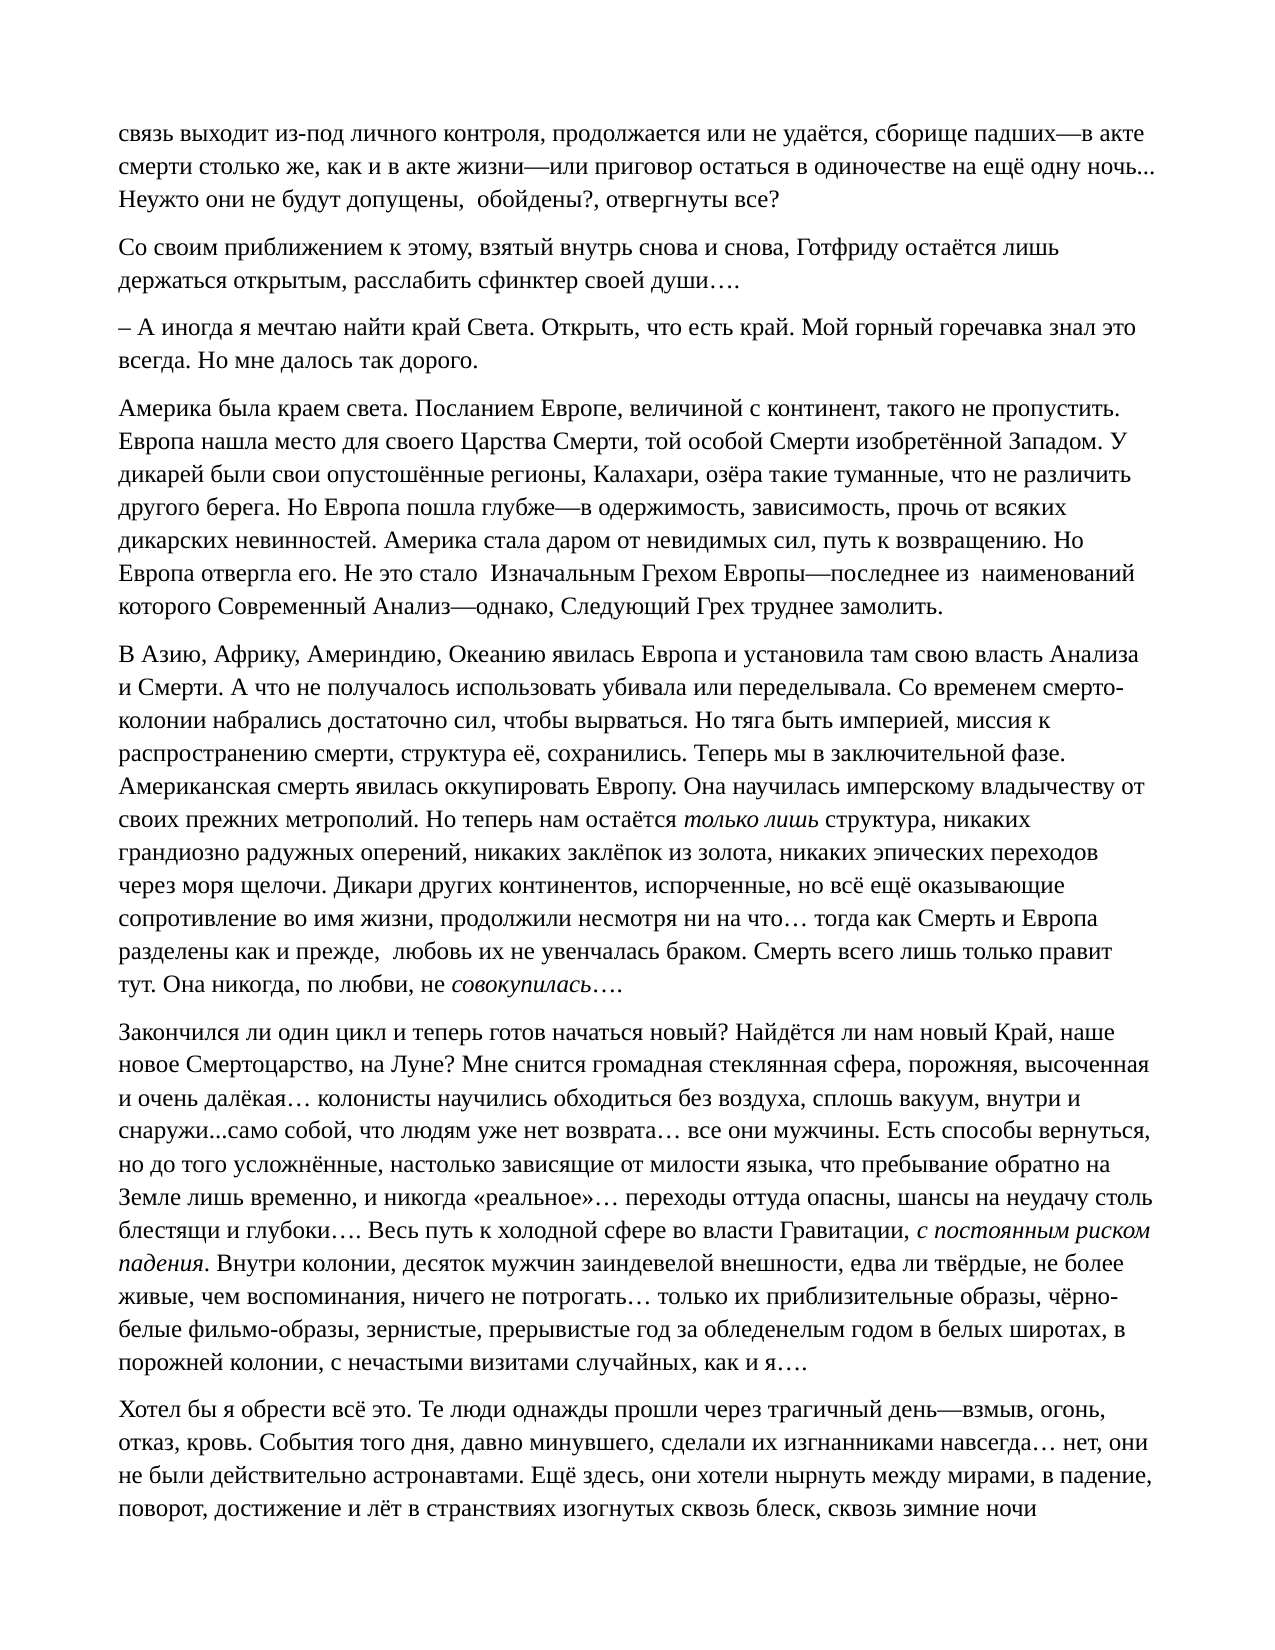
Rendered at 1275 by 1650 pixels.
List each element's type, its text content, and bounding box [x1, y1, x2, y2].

text В Азию, Африку, Америндию, Океанию явилась Европа и установила там свою власть Анализа и Смерти. А что не получалось использовать убивала или переделывала. Со временем смерто-колонии набрались достаточно сил, чтобы вырваться. Но тяга быть империей, миссия к распространению смерти, структура её, сохранились. Теперь мы в заключительной фазе. Американская смерть явилась оккупировать Европу. Она научилась имперскому владычеству от своих прежних метрополий. Но теперь нам остаётся только лишь структура, никаких грандиозно радужных оперений, никаких заклёпок из золота, никаких эпических переходов через моря щелочи. Дикари других континентов, испорченные, но всё ещё оказывающие сопротивление во имя жизни, продолжили несмотря ни на что… тогда как Смерть и Европа разделены как и прежде, любовь их не увенчалась браком. Смерть всего лишь только правит тут. Она никогда, по любви, не совокупилась…. [118, 639, 1157, 998]
text Хотел бы я обрести всё это. Те люди однажды прошли через трагичный день—взмыв, огонь, отказ, кровь. События того дня, давно минувшего, сделали их изгнанниками навсегда… нет, они не были действительно астронавтами. Ещё здесь, они хотели нырнуть между мирами, в падение, поворот, достижение и лёт в странствиях изогнутых сквозь блеск, сквозь зимние ночи [118, 1394, 1157, 1522]
text связь выходит из-под личного контроля, продолжается или не удаётся, сборище падших—в акте смерти столько же, как и в акте жизни—или приговор остаться в одиночестве на ещё одну ночь... Неужто они не будут допущены, обойдены?, отвергнуты все? [118, 118, 1157, 213]
text Америка была краем света. Посланием Европе, величиной с континент, такого не пропустить. Европа нашла место для своего Царства Смерти, той особой Смерти изобретённой Западом. У дикарей были свои опустошённые регионы, Калахари, озёра такие туманные, что не различить другого берега. Но Европа пошла глубже—в одержимость, зависимость, прочь от всяких дикарских невинностей. Америка стала даром от невидимых сил, путь к возвращению. Но Европа отвергла его. Не это стало Изначальным Грехом Европы—последнее из наименований которого Современный Анализ—однако, Следующий Грех труднее замолить. [118, 393, 1157, 620]
text Со своим приближением к этому, взятый внутрь снова и снова, Готфриду остаётся лишь держаться открытым, расслабить сфинктер своей души…. [118, 232, 1157, 293]
text Закончился ли один цикл и теперь готов начаться новый? Найдётся ли нам новый Край, наше новое Смертоцарство, на Луне? Мне снится громадная стеклянная сфера, порожняя, высоченная и очень далёкая… колонисты научились обходиться без воздуха, сплошь вакуум, внутри и снаружи...само собой, что людям уже нет возврата… все они мужчины. Есть способы вернуться, но до того усложнённые, настолько зависящие от милости языка, что пребывание обратно на Земле лишь временно, и никогда «реальное»… переходы оттуда опасны, шансы на неудачу столь блестящи и глубоки…. Весь путь к холодной сфере во власти Гравитации, с постоянным риском падения. Внутри колонии, десяток мужчин заиндевелой внешности, едва ли твёрдые, не более живые, чем воспоминания, ничего не потрогать… только их приблизительные образы, чёрно-белые фильмо-образы, зернистые, прерывистые год за обледенелым годом в белых широтах, в порожней колонии, с нечастыми визитами случайных, как и я…. [118, 1017, 1157, 1376]
text – А иногда я мечтаю найти край Света. Открыть, что есть край. Мой горный горечавка знал это всегда. Но мне далось так дорого. [118, 312, 1157, 374]
